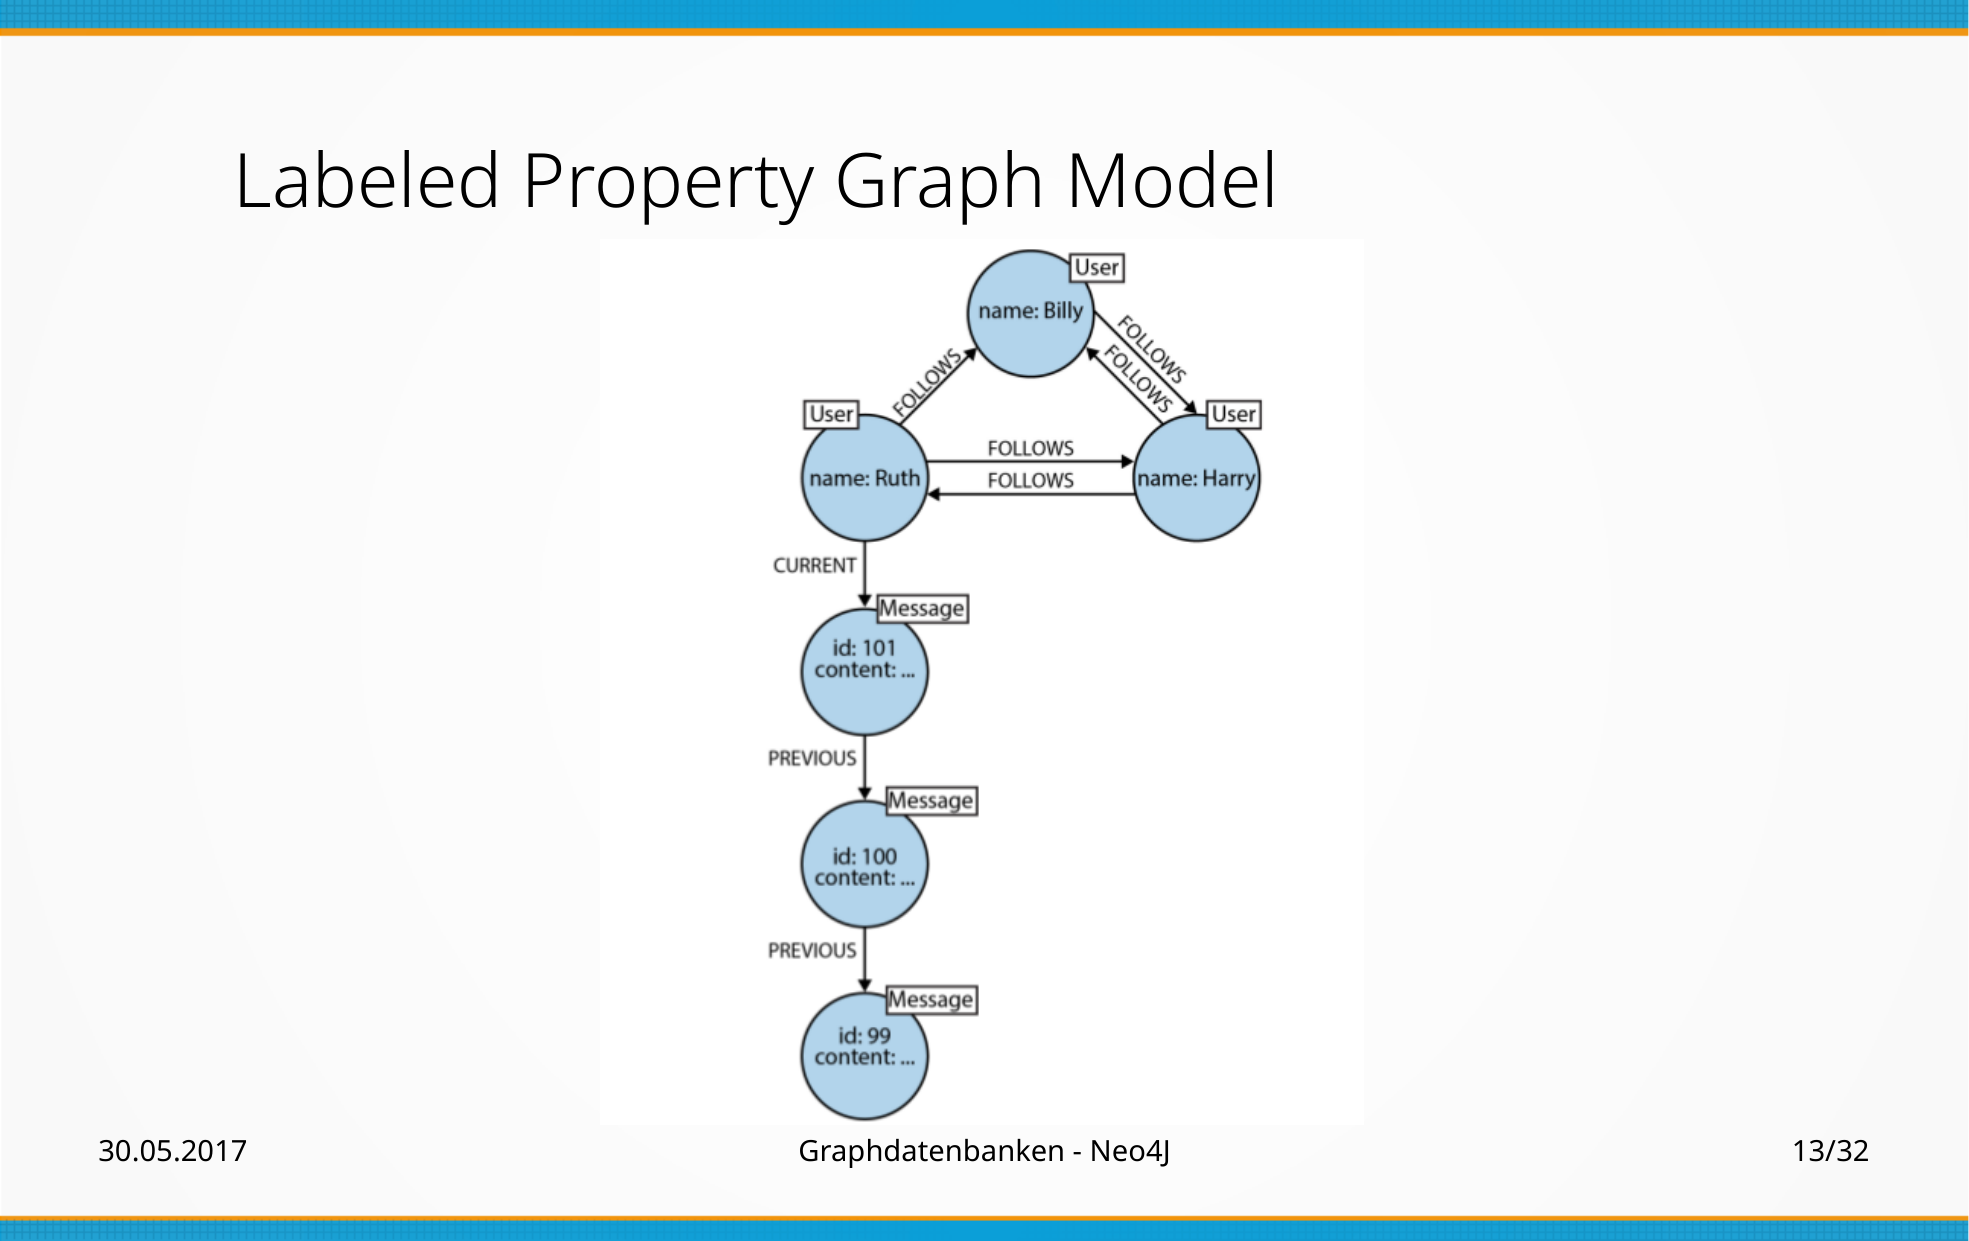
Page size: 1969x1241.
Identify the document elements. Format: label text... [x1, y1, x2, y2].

title Labeled Property Graph Model [233, 75, 1621, 283]
picture [0, 0, 1969, 1241]
